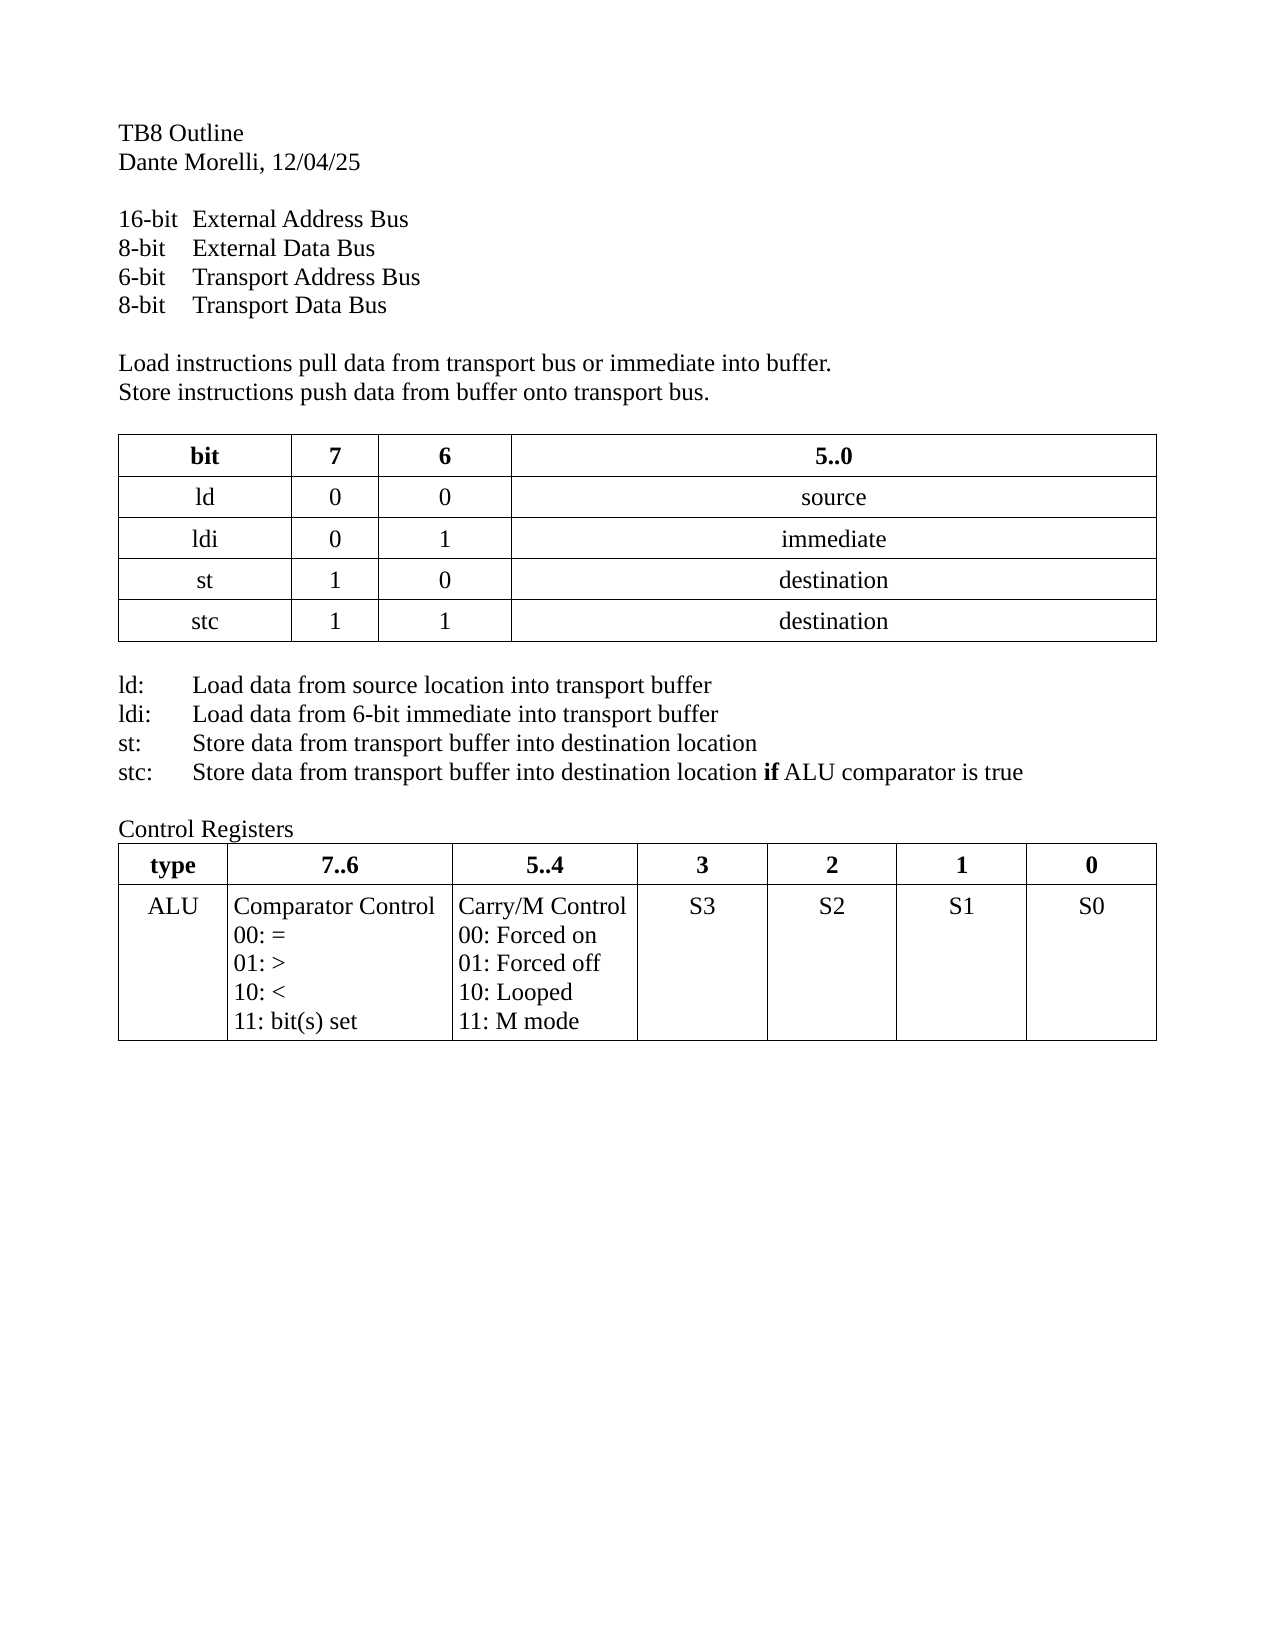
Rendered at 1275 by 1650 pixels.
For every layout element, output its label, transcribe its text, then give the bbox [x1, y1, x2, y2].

text Dante Morelli, 12/04/25 [118, 147, 1157, 176]
table_cell st [119, 559, 291, 599]
table_cell destination [512, 559, 1156, 599]
table_cell 1 [379, 518, 511, 558]
text ld: Load data from source location into transport buffer [118, 670, 1157, 699]
text ldi: Load data from 6-bit immediate into transport buffer [118, 699, 1157, 728]
table_cell S3 [638, 885, 767, 1040]
table_cell 0 [379, 477, 511, 517]
text 8-bit External Data Bus [118, 233, 1157, 262]
table_cell 0 [292, 518, 378, 558]
table_cell source [512, 477, 1156, 517]
table_header 0 [1027, 844, 1156, 884]
table_header 1 [897, 844, 1026, 884]
table_cell 0 [292, 477, 378, 517]
text stc: Store data from transport buffer into destination location if ALU comparator is true [118, 757, 1157, 785]
table_header 7..6 [228, 844, 452, 884]
table_cell 1 [292, 600, 378, 641]
table_cell Carry/M Control 00: Forced on 01: Forced off 10: Looped 11: M mode [453, 885, 637, 1040]
text st: Store data from transport buffer into destination location [118, 728, 1157, 757]
table_header type [119, 844, 227, 884]
table_cell S1 [897, 885, 1026, 1040]
table_cell 0 [379, 559, 511, 599]
table_cell stc [119, 600, 291, 641]
text TB8 Outline [118, 118, 1157, 147]
table_header bit [119, 435, 291, 476]
table_header 7 [292, 435, 378, 476]
table_header 6 [379, 435, 511, 476]
table_header 2 [768, 844, 896, 884]
text 6-bit Transport Address Bus [118, 262, 1157, 291]
text 16-bit External Address Bus [118, 204, 1157, 233]
text Load instructions pull data from transport bus or immediate into buffer. [118, 348, 1157, 377]
text Control Registers [118, 814, 1157, 843]
table_header 3 [638, 844, 767, 884]
table_cell S2 [768, 885, 896, 1040]
table_cell 1 [292, 559, 378, 599]
table_cell destination [512, 600, 1156, 641]
table_cell ALU [119, 885, 227, 1040]
table_cell S0 [1027, 885, 1156, 1040]
table_cell Comparator Control 00: = 01: > 10: < 11: bit(s) set [228, 885, 452, 1040]
text 8-bit Transport Data Bus [118, 291, 1157, 319]
table_cell 1 [379, 600, 511, 641]
table_cell ldi [119, 518, 291, 558]
text Store instructions push data from buffer onto transport bus. [118, 377, 1157, 406]
table_header 5..0 [512, 435, 1156, 476]
table_cell immediate [512, 518, 1156, 558]
table_cell ld [119, 477, 291, 517]
table_header 5..4 [453, 844, 637, 884]
